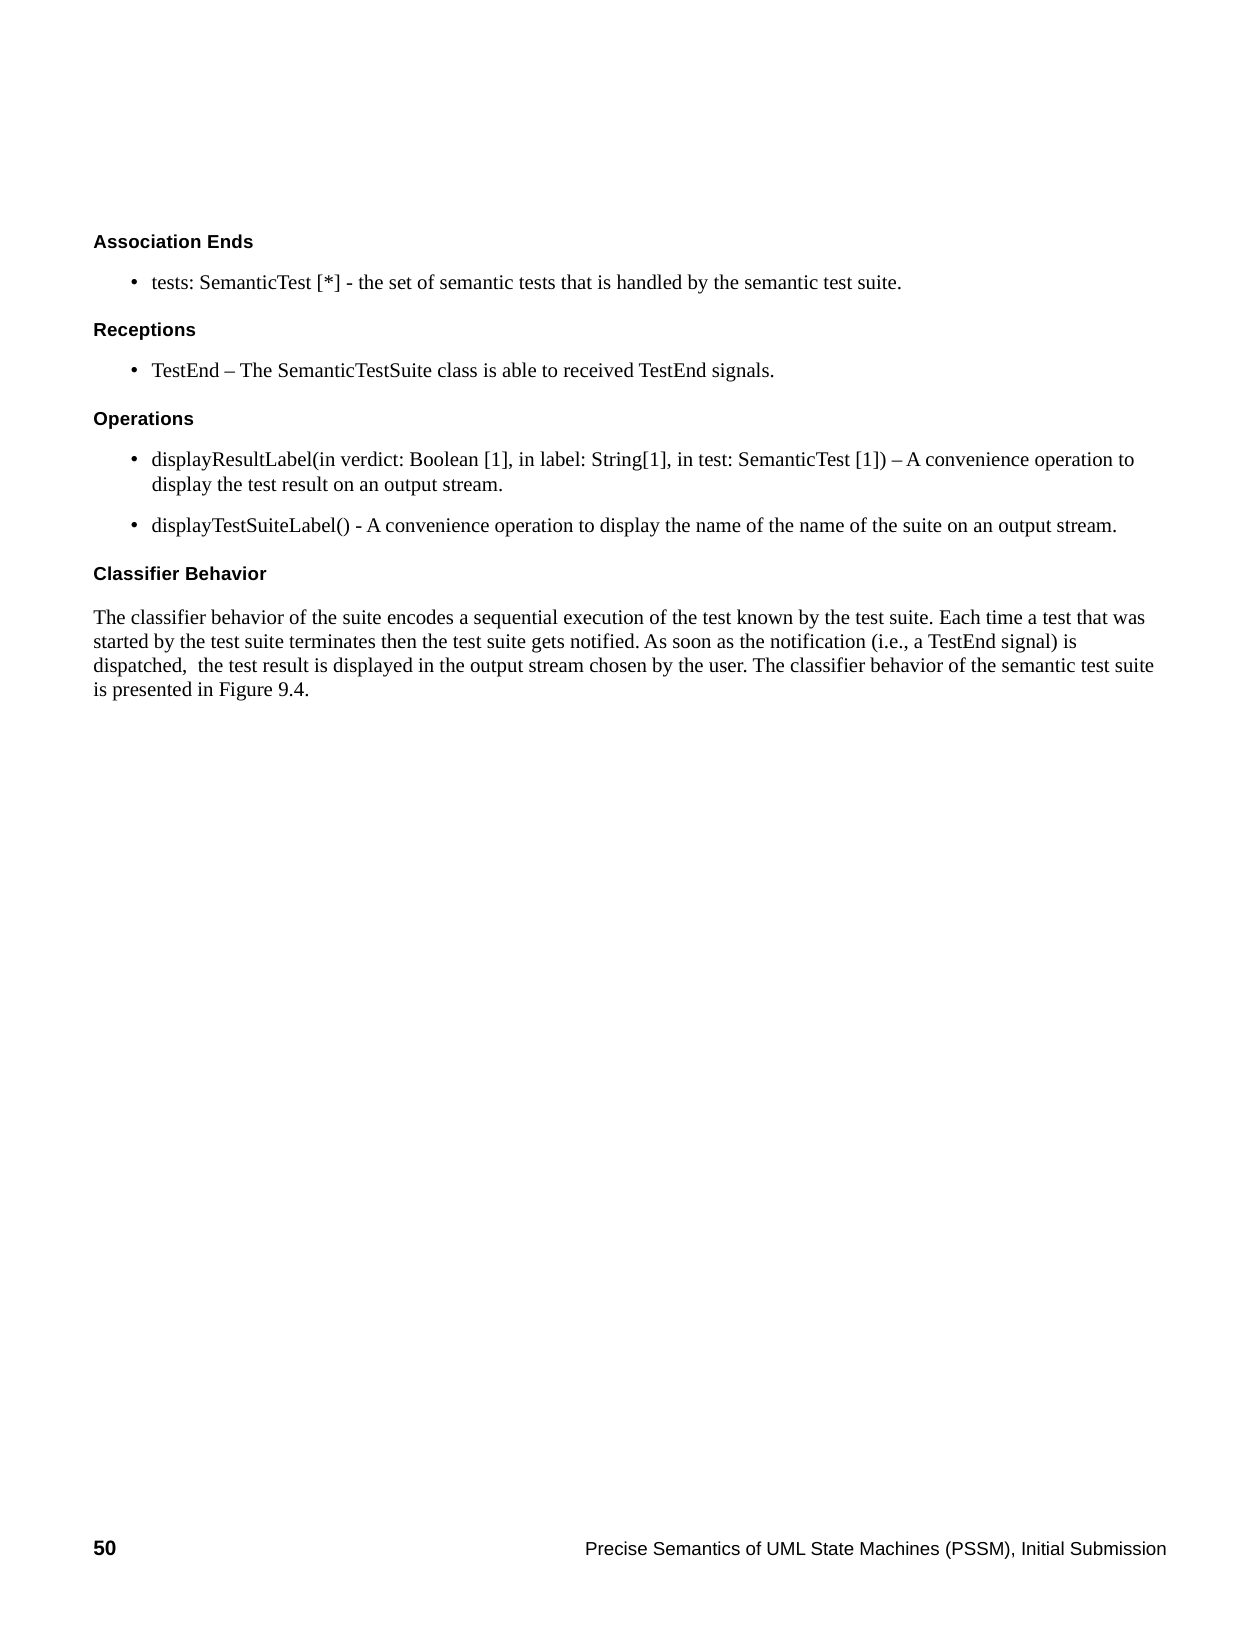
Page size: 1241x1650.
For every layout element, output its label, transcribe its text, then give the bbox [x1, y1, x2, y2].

subtitle Association Ends [93, 231, 1164, 253]
subtitle Receptions [93, 319, 1164, 341]
subtitle Operations [93, 407, 1164, 429]
list TestEnd – The SemanticTestSuite class is able to received TestEnd signals. [131, 357, 1164, 382]
list tests: SemanticTest [*] - the set of semantic tests that is handled by the semantic test suite. [131, 269, 1164, 294]
text The classifier behavior of the suite encodes a sequential execution of the test known by the test suite. Each time a test that was started by the test suite terminates then the test suite gets notified. As soon as the notification (i.e., a TestEnd signal) is dispatched, the test result is displayed in the output stream chosen by the user. The classifier behavior of the semantic test suite is presented in Figure 9.4. [93, 605, 1164, 701]
subtitle Classifier Behavior [93, 562, 1164, 584]
list displayResultLabel(in verdict: Boolean [1], in label: String[1], in test: SemanticTest [1]) – A convenience operation to display the test result on an output stream. [131, 446, 1164, 496]
list displayTestSuiteLabel() - A convenience operation to display the name of the name of the suite on an output stream. [131, 512, 1164, 537]
